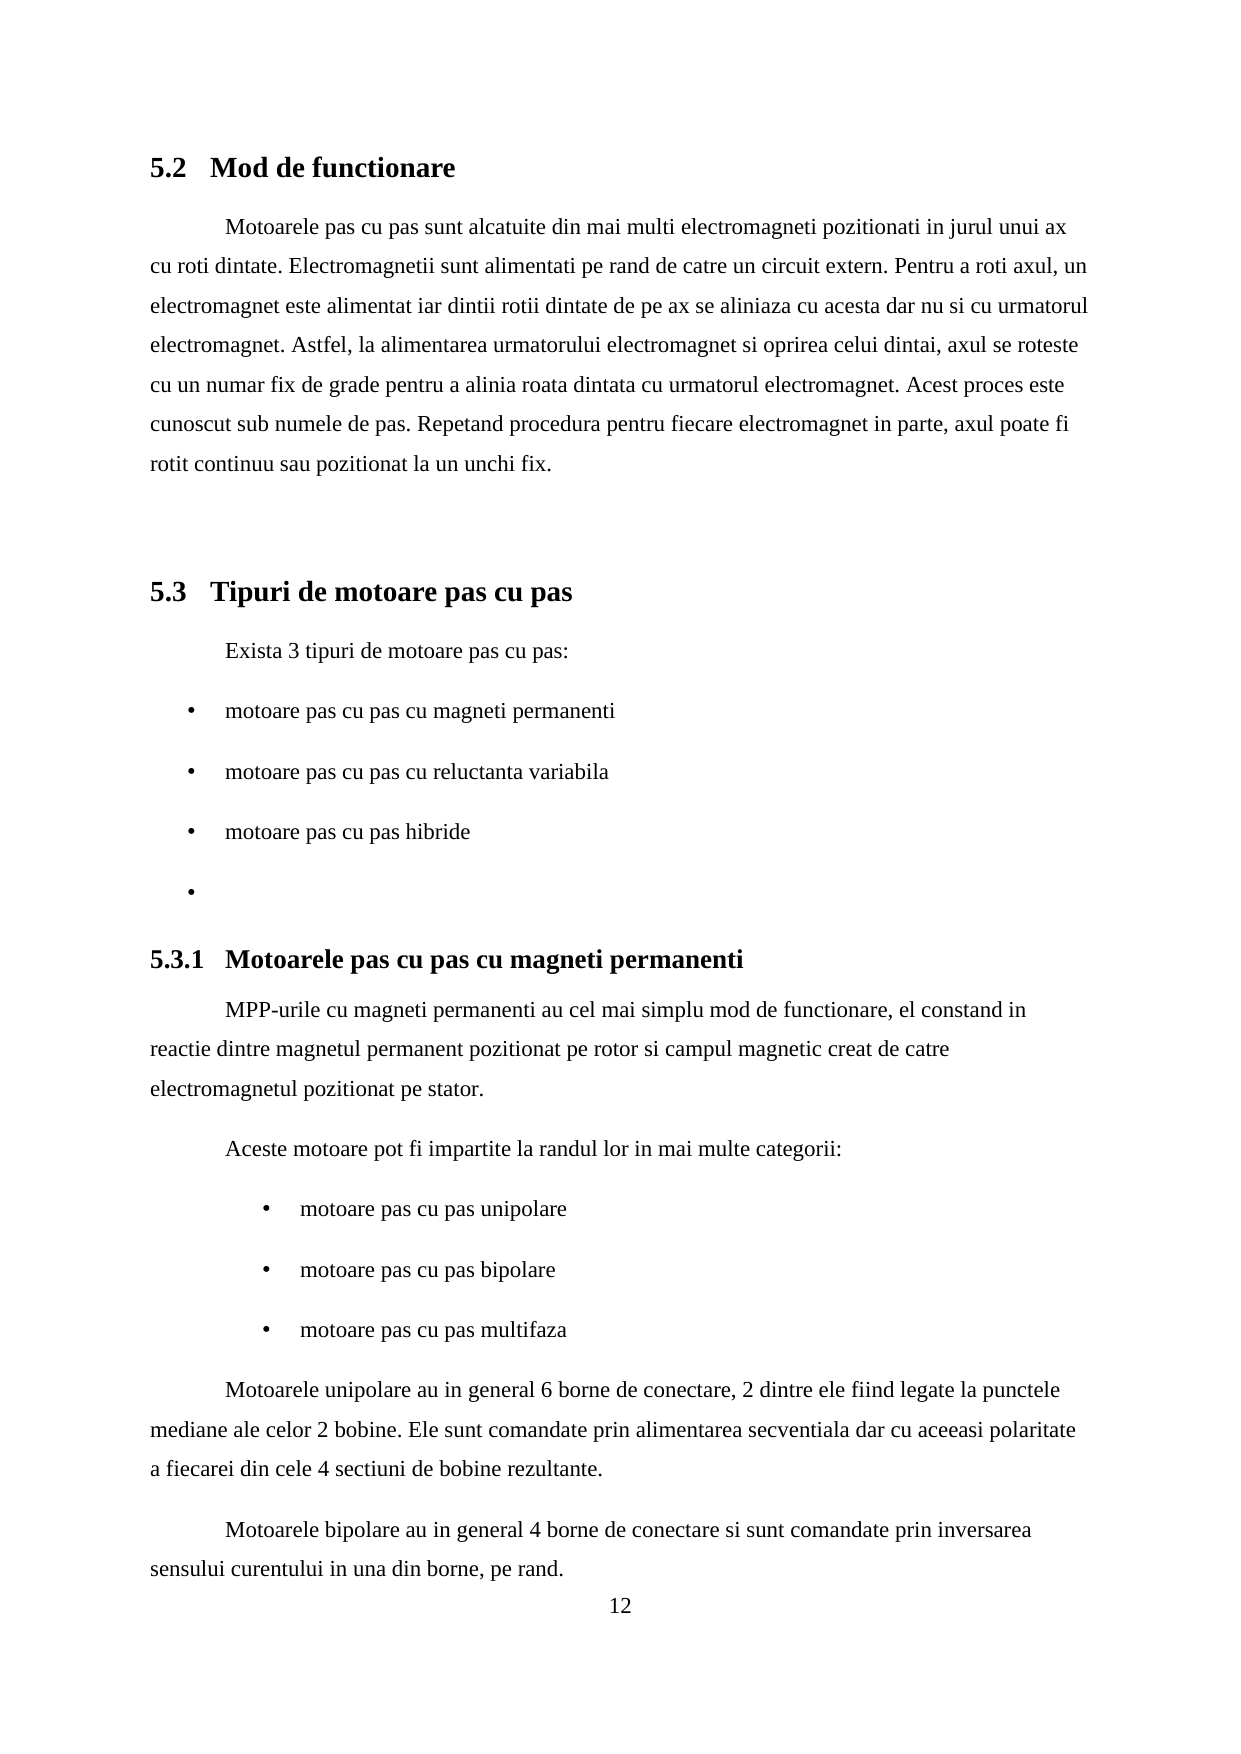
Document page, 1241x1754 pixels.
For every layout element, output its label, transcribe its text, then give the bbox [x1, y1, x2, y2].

list motoare pas cu pas cu reluctanta variabila [187, 758, 1090, 784]
text Motoarele pas cu pas sunt alcatuite din mai multi electromagneti pozitionati in jurul unui ax cu roti dintate. Electromagnetii sunt alimentati pe rand de catre un circuit extern. Pentru a roti axul, un electromagnet este alimentat iar dintii rotii dintate de pe ax se aliniaza cu acesta dar nu si cu urmatorul electromagnet. Astfel, la alimentarea urmatorului electromagnet si oprirea celui dintai, axul se roteste cu un numar fix de grade pentru a alinia roata dintata cu urmatorul electromagnet. Acest proces este cunoscut sub numele de pas. Repetand procedura pentru fiecare electromagnet in parte, axul poate fi rotit continuu sau pozitionat la un unchi fix. [150, 213, 1090, 476]
list motoare pas cu pas unipolare [262, 1196, 1090, 1222]
text Exista 3 tipuri de motoare pas cu pas: [150, 637, 1090, 664]
list motoare pas cu pas cu magneti permanenti [187, 698, 1090, 724]
text MPP-urile cu magneti permanenti au cel mai simplu mod de functionare, el constand in reactie dintre magnetul permanent pozitionat pe rotor si campul magnetic creat de catre electromagnetul pozitionat pe stator. [150, 996, 1090, 1101]
subtitle Motoarele pas cu pas cu magneti permanenti [150, 943, 1090, 974]
text Aceste motoare pot fi impartite la randul lor in mai multe categorii: [150, 1135, 1090, 1162]
list motoare pas cu pas multifaza [262, 1316, 1090, 1342]
text Motoarele unipolare au in general 6 borne de conectare, 2 dintre ele fiind legate la punctele mediane ale celor 2 bobine. Ele sunt comandate prin alimentarea secventiala dar cu aceeasi polaritate a fiecarei din cele 4 sectiuni de bobine rezultante. [150, 1376, 1090, 1482]
subtitle Tipuri de motoare pas cu pas [150, 574, 1090, 608]
text Motoarele bipolare au in general 4 borne de conectare si sunt comandate prin inversarea sensului curentului in una din borne, pe rand. [150, 1516, 1090, 1582]
list motoare pas cu pas hibride [187, 818, 1090, 844]
subtitle Mod de functionare [150, 150, 1090, 183]
list motoare pas cu pas bipolare [262, 1256, 1090, 1282]
